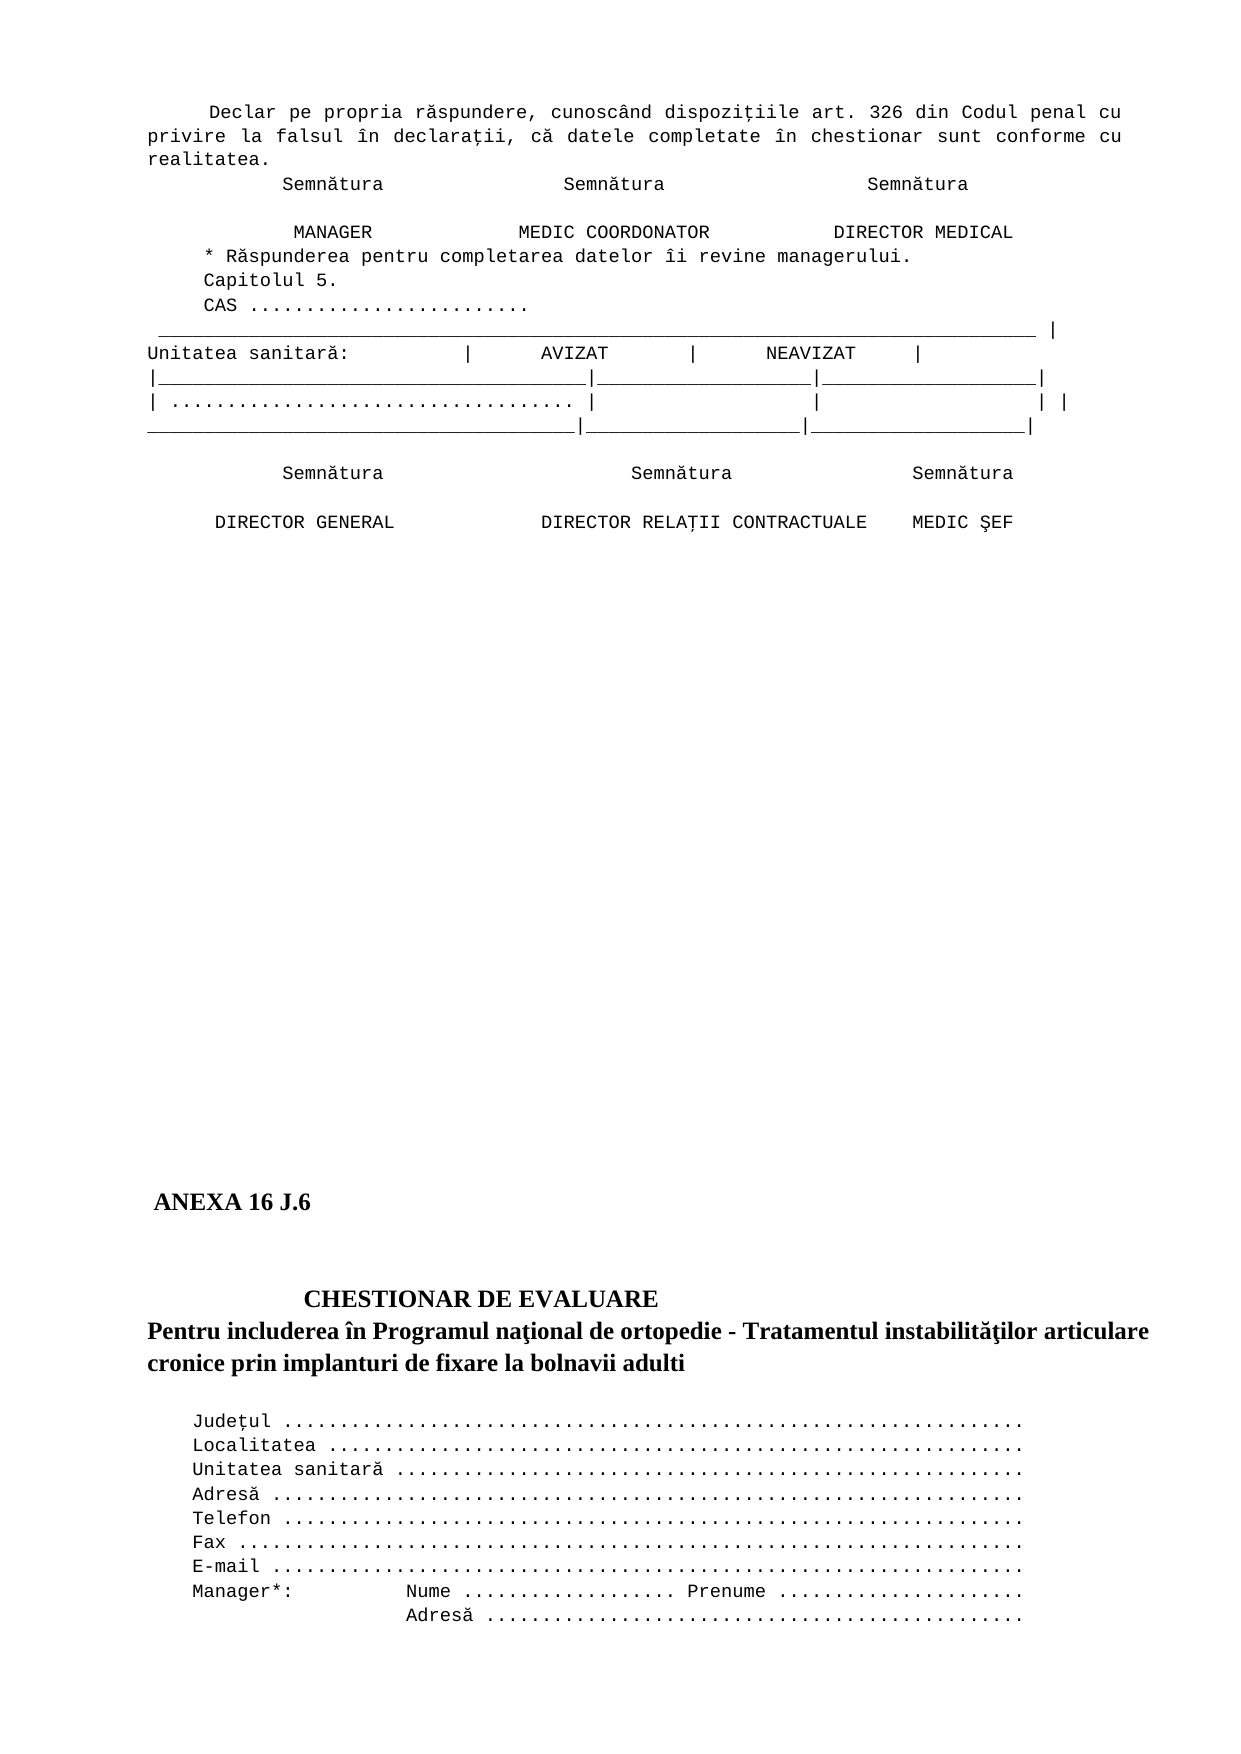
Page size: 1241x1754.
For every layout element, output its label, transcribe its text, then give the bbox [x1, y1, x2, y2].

text Pentru includerea în Programul naţional de ortopedie - Tratamentul instabilităţilor articulare cronice prin implanturi de fixare la bolnavii adulti [147, 1316, 1178, 1377]
text CHESTIONAR DE EVALUARE [147, 1284, 1166, 1313]
text |______________________________________|___________________|___________________| [147, 368, 1083, 389]
text MANAGER MEDIC COORDONATOR DIRECTOR MEDICAL [147, 223, 1122, 244]
text Localitatea .............................................................. [147, 1436, 1122, 1457]
text Semnătura Semnătura Semnătura [147, 174, 1122, 196]
text Fax ...................................................................... [147, 1533, 1122, 1554]
text Telefon .................................................................. [147, 1509, 1122, 1530]
text CAS ......................... [147, 295, 547, 317]
text Semnătura Semnătura Semnătura [147, 464, 1122, 485]
text ANEXA 16 J.6 [147, 1187, 1166, 1216]
text ______________________________________________________________________________ | Unitatea sanitară: | AVIZAT | NEAVIZAT | [147, 320, 1083, 365]
text Unitatea sanitară ........................................................ [147, 1460, 1122, 1481]
text Declar pe propria răspundere, cunoscând dispoziţiile art. 326 din Codul penal cu privire la falsul în declaraţii, că datele completate în chestionar sunt conforme cu realitatea. [147, 103, 1122, 171]
text E-mail ................................................................... [147, 1557, 1122, 1578]
text Capitolul 5. [147, 271, 355, 292]
text Adresă ................................................................... [147, 1484, 1122, 1506]
text Manager*: Nume ................... Prenume ...................... [147, 1581, 1122, 1603]
text * Răspunderea pentru completarea datelor îi revine managerului. [147, 247, 929, 268]
text DIRECTOR GENERAL DIRECTOR RELAŢII CONTRACTUALE MEDIC ŞEF [147, 512, 1122, 534]
text Judeţul .................................................................. [147, 1412, 1122, 1433]
text Adresă ................................................ [147, 1606, 1122, 1627]
text | .................................... | | | |______________________________________|___________________|___________________| [147, 392, 1083, 437]
